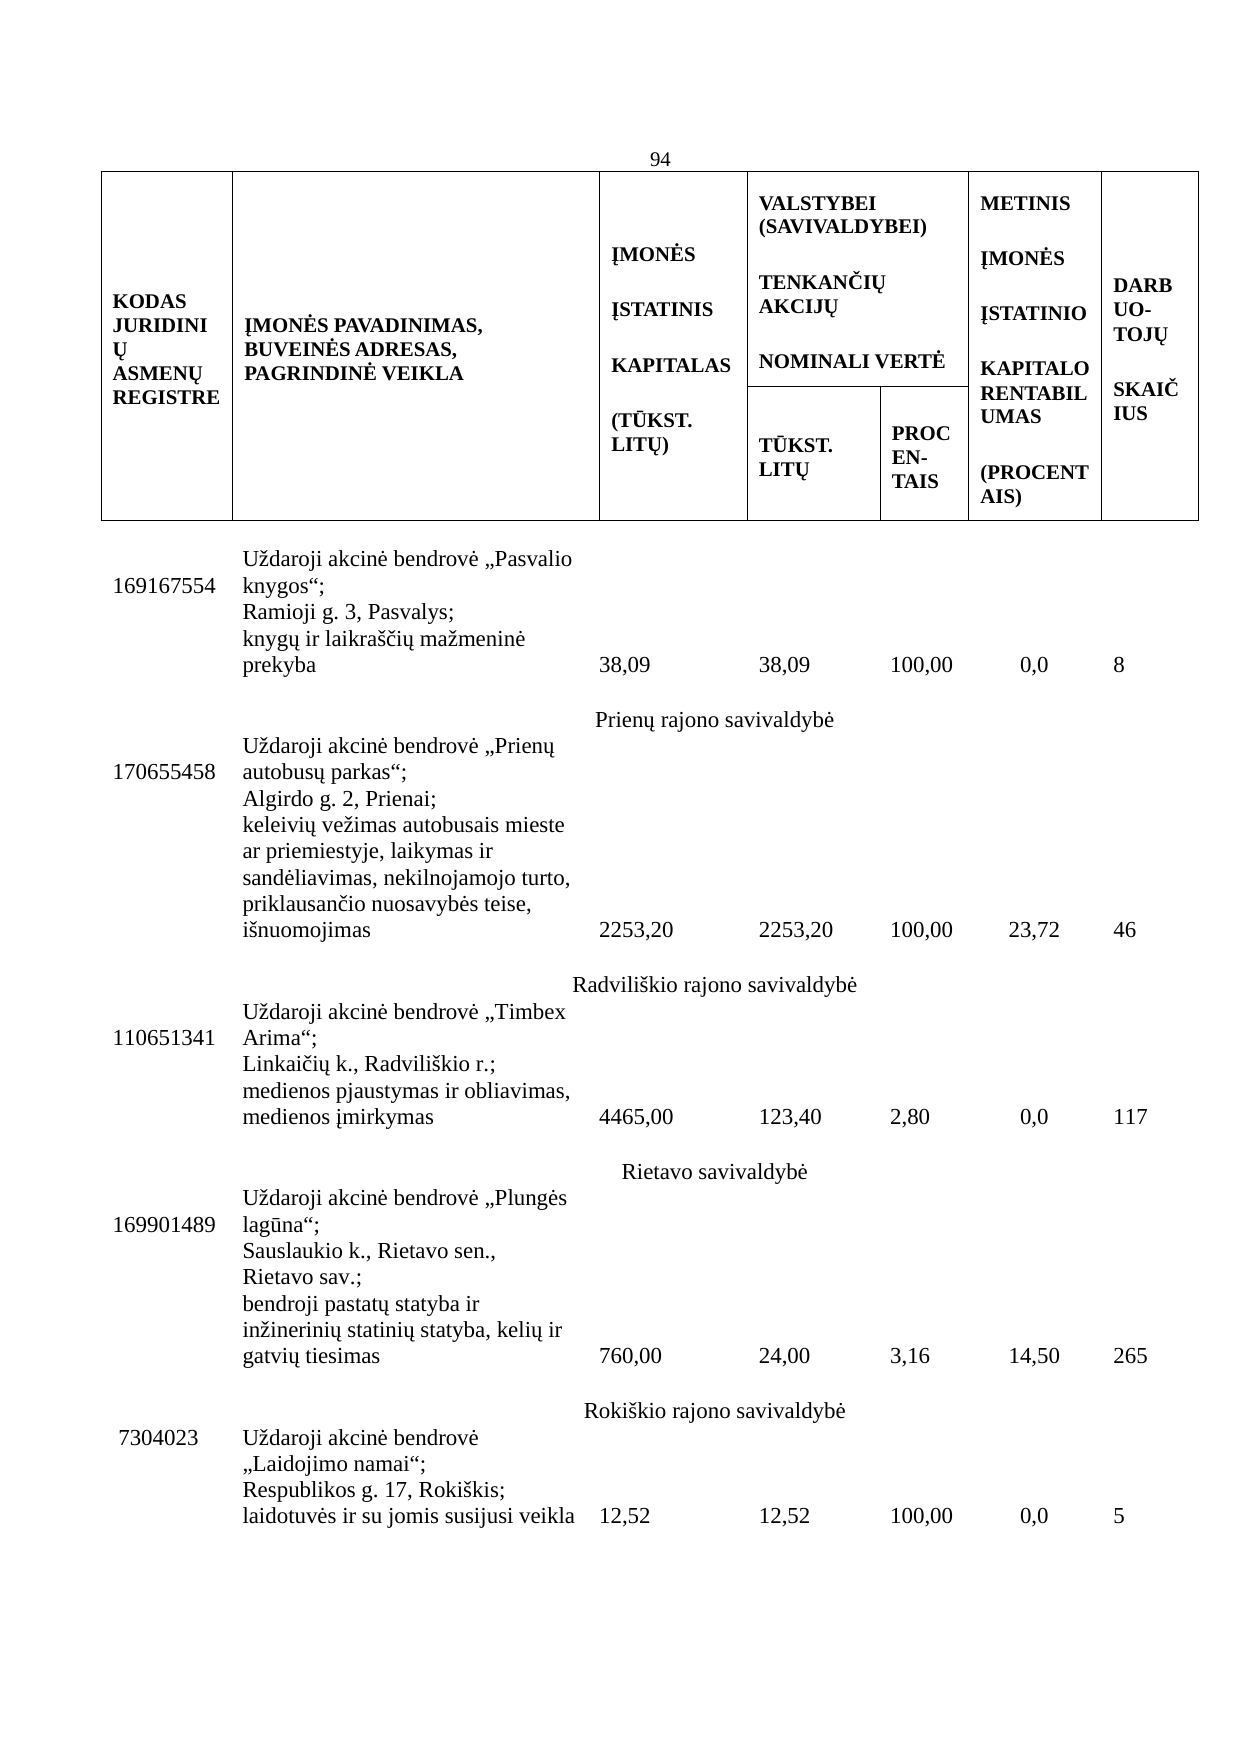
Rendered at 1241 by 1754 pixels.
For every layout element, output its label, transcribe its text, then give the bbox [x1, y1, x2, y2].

table_cell [101, 1130, 1198, 1156]
table_cell 169901489 [101, 1184, 231, 1369]
table_cell Uždaroji akcinė bendrovė „Laidojimo namai“; Respublikos g. 17, Rokiškis; laidotuvės ir su jomis susijusi veikla [231, 1424, 588, 1529]
table_cell 7304023 [101, 1424, 231, 1529]
table_cell Uždaroji akcinė bendrovė „Pasvalio knygos“; Ramioji g. 3, Pasvalys; knygų ir laikraščių mažmeninė prekyba [231, 546, 588, 677]
table_cell 2253,20 [748, 732, 879, 943]
table_cell Rietavo savivaldybė [231, 1158, 1198, 1184]
table_cell 3,16 [879, 1184, 966, 1369]
table_cell 169167554 [101, 546, 231, 677]
table_cell 117 [1102, 998, 1198, 1129]
table_cell 170655458 [101, 732, 231, 943]
table_cell 24,00 [748, 1184, 879, 1369]
table_cell 46 [1102, 732, 1198, 943]
table_cell Radviliškio rajono savivaldybė [231, 971, 1198, 998]
table_cell [101, 943, 1198, 969]
table_cell 38,09 [588, 546, 747, 677]
table_cell 100,00 [879, 1424, 966, 1529]
table_cell 12,52 [588, 1424, 747, 1529]
table_cell Rokiškio rajono savivaldybė [231, 1397, 1198, 1423]
table_cell 4465,00 [588, 998, 747, 1129]
table_cell 0,0 [966, 1424, 1102, 1529]
table_cell [101, 706, 231, 732]
table_cell [101, 1397, 231, 1423]
table_cell [101, 971, 231, 998]
table_cell Uždaroji akcinė bendrovė „Prienų autobusų parkas“; Algirdo g. 2, Prienai; keleivių vežimas autobusais mieste ar priemiestyje, laikymas ir sandėliavimas, nekilnojamojo turto, priklausančio nuosavybės teise, išnuomojimas [231, 732, 588, 943]
table_cell 760,00 [588, 1184, 747, 1369]
table_cell 38,09 [748, 546, 879, 677]
table_cell [101, 1369, 1198, 1395]
table_cell 5 [1102, 1424, 1198, 1529]
table_cell Uždaroji akcinė bendrovė „Timbex Arima“; Linkaičių k., Radviliškio r.; medienos pjaustymas ir obliavimas, medienos įmirkymas [231, 998, 588, 1129]
table_cell 100,00 [879, 546, 966, 677]
table_cell [101, 677, 1198, 704]
table_cell 100,00 [879, 732, 966, 943]
table_cell Uždaroji akcinė bendrovė „Plungės lagūna“; Sauslaukio k., Rietavo sen., Rietavo sav.; bendroji pastatų statyba ir inžinerinių statinių statyba, kelių ir gatvių tiesimas [231, 1184, 588, 1369]
table_cell 2253,20 [588, 732, 747, 943]
table_cell [101, 1529, 1198, 1555]
table_cell 8 [1102, 546, 1198, 677]
table_cell 14,50 [966, 1184, 1102, 1369]
table_cell 2,80 [879, 998, 966, 1129]
table_cell 23,72 [966, 732, 1102, 943]
table_cell 12,52 [748, 1424, 879, 1529]
table_cell 0,0 [966, 546, 1102, 677]
table_cell 110651341 [101, 998, 231, 1129]
table_cell 265 [1102, 1184, 1198, 1369]
table_cell 123,40 [748, 998, 879, 1129]
table_cell Prienų rajono savivaldybė [231, 706, 1198, 732]
table_cell 0,0 [966, 998, 1102, 1129]
table_cell [101, 1158, 231, 1184]
